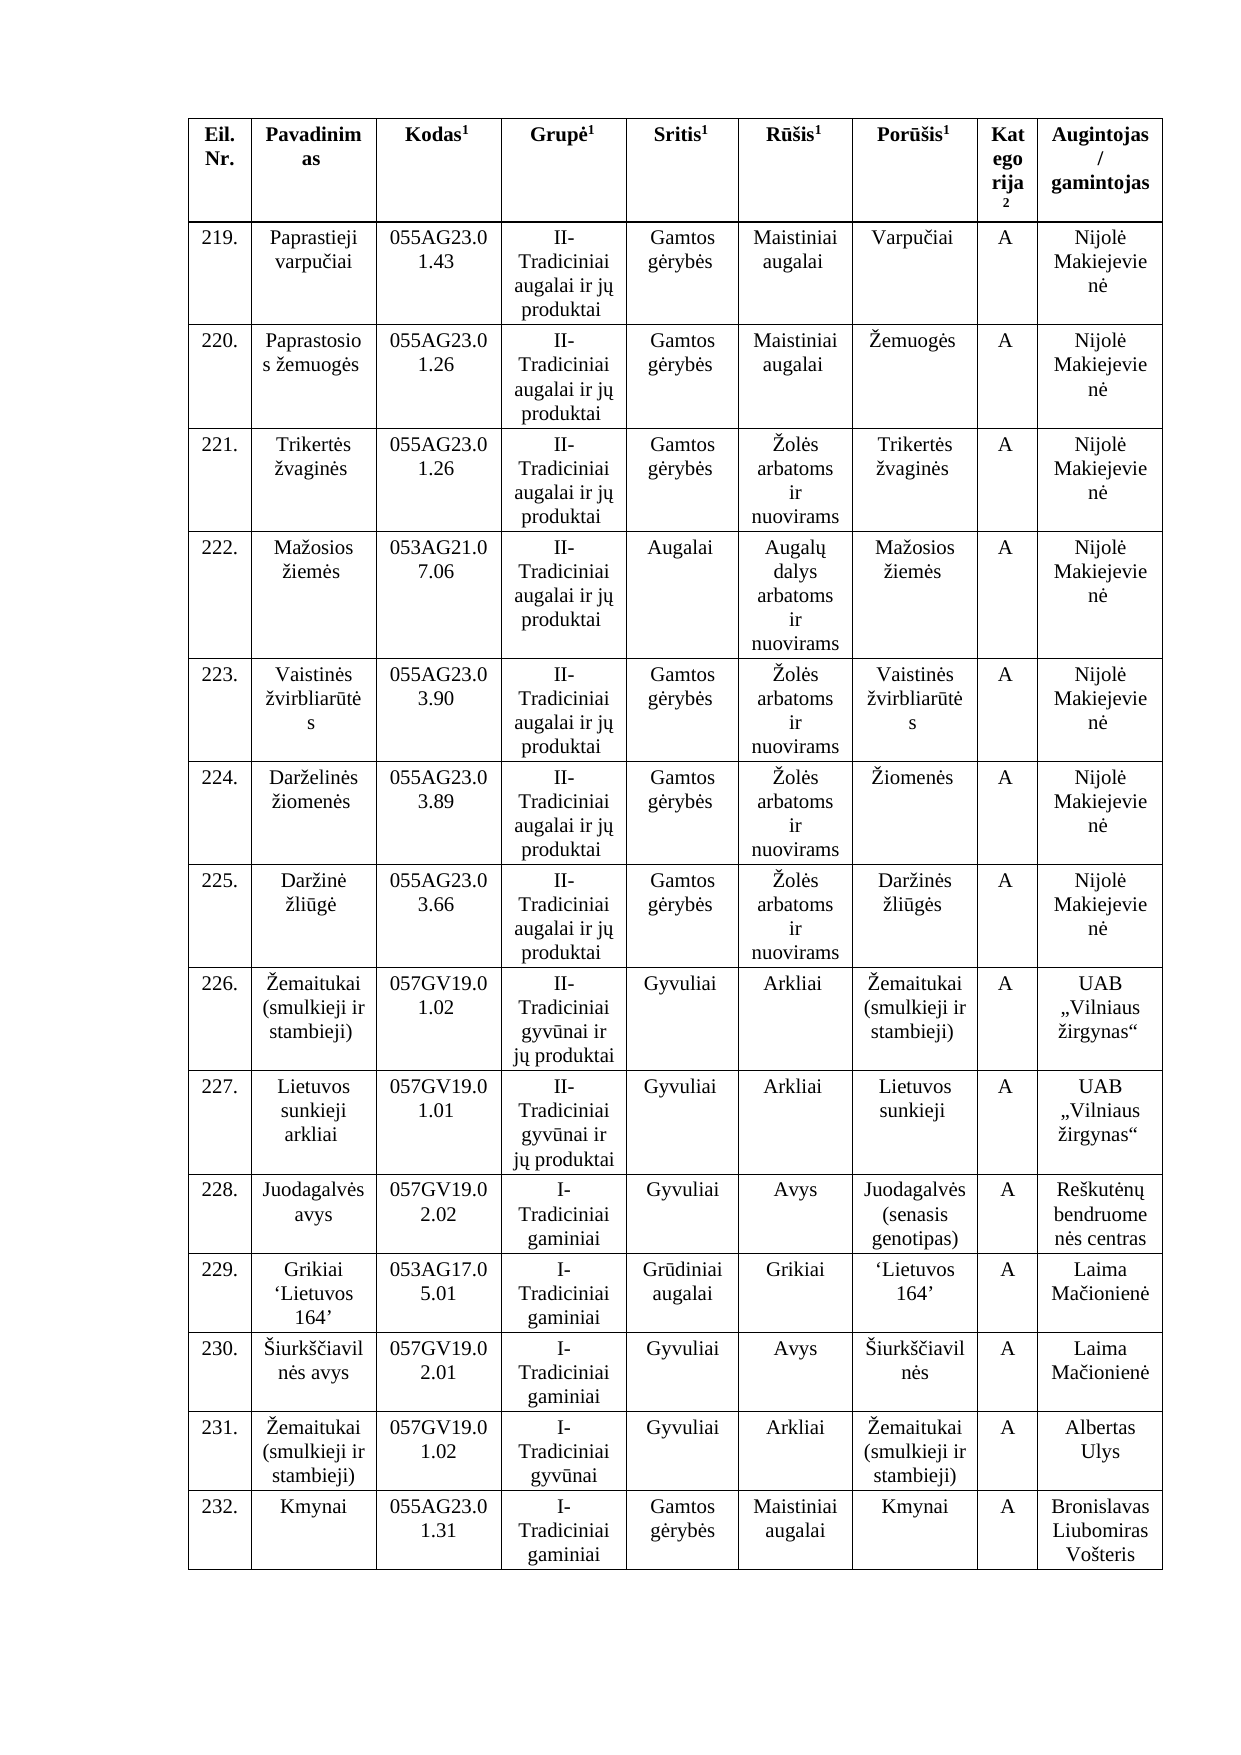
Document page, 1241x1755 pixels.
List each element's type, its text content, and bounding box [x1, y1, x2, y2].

table_cell A [978, 659, 1037, 761]
table_cell Gamtos gėrybės [627, 659, 738, 761]
table_cell II-Tradiciniai augalai ir jų produktai [502, 223, 626, 324]
table_cell Nijolė Makiejevienė [1038, 532, 1162, 658]
table_cell Gyvuliai [627, 1175, 738, 1252]
table_cell Grikiai [739, 1254, 852, 1332]
table_cell Vaistinės žvirbliarūtės [853, 659, 977, 761]
table_cell Bronislavas Liubomiras Vošteris [1038, 1491, 1162, 1569]
table_cell Trikertės žvaginės [252, 429, 376, 531]
table_cell 230. [189, 1333, 251, 1411]
table_cell 057GV19.02.02 [377, 1175, 501, 1252]
table_cell Žemaitukai (smulkieji ir stambieji) [252, 1412, 376, 1490]
table_cell A [978, 1175, 1037, 1252]
table_cell 232. [189, 1491, 251, 1569]
table_cell 053AG17.05.01 [377, 1254, 501, 1332]
table_cell 220. [189, 325, 251, 427]
table_cell II-Tradiciniai augalai ir jų produktai [502, 762, 626, 864]
table_cell Arkliai [739, 1071, 852, 1173]
table_cell A [978, 429, 1037, 531]
table_cell Gyvuliai [627, 1412, 738, 1490]
table_cell Arkliai [739, 968, 852, 1070]
table_cell ‘Lietuvos 164’ [853, 1254, 977, 1332]
table_cell A [978, 1491, 1037, 1569]
table_cell Mažosios žiemės [853, 532, 977, 658]
table_cell Lietuvos sunkieji arkliai [252, 1071, 376, 1173]
table_cell II-Tradiciniai gyvūnai ir jų produktai [502, 1071, 626, 1173]
table_cell I-Tradiciniai gaminiai [502, 1175, 626, 1252]
table_cell II-Tradiciniai augalai ir jų produktai [502, 659, 626, 761]
table_cell 222. [189, 532, 251, 658]
table_cell 231. [189, 1412, 251, 1490]
table_cell I-Tradiciniai gaminiai [502, 1254, 626, 1332]
table_cell Avys [739, 1175, 852, 1252]
table_cell Gamtos gėrybės [627, 865, 738, 967]
table_cell Žolės arbatoms ir nuovirams [739, 762, 852, 864]
table_cell I-Tradiciniai gyvūnai [502, 1412, 626, 1490]
table_cell Gamtos gėrybės [627, 325, 738, 427]
table_cell 053AG21.07.06 [377, 532, 501, 658]
table_cell I-Tradiciniai gaminiai [502, 1333, 626, 1411]
table_cell I-Tradiciniai gaminiai [502, 1491, 626, 1569]
table_cell Daržinės žliūgės [853, 865, 977, 967]
table_cell Gyvuliai [627, 968, 738, 1070]
table_cell Žiomenės [853, 762, 977, 864]
table_cell Vaistinės žvirbliarūtės [252, 659, 376, 761]
table_cell A [978, 1333, 1037, 1411]
table_cell II-Tradiciniai augalai ir jų produktai [502, 325, 626, 427]
table_cell A [978, 223, 1037, 324]
table_cell 055AG23.03.90 [377, 659, 501, 761]
table_cell Juodagalvės avys [252, 1175, 376, 1252]
table_cell Žemuogės [853, 325, 977, 427]
table_cell Nijolė Makiejevienė [1038, 762, 1162, 864]
table_cell 057GV19.01.01 [377, 1071, 501, 1173]
table_cell Albertas Ulys [1038, 1412, 1162, 1490]
table_cell Daržinė žliūgė [252, 865, 376, 967]
table_cell Gamtos gėrybės [627, 1491, 738, 1569]
table_cell Nijolė Makiejevienė [1038, 223, 1162, 324]
table_cell 223. [189, 659, 251, 761]
table_cell Nijolė Makiejevienė [1038, 325, 1162, 427]
table_header Kategorija2 [978, 119, 1037, 221]
table_cell Paprastieji varpučiai [252, 223, 376, 324]
table_cell A [978, 1254, 1037, 1332]
table_cell Gyvuliai [627, 1333, 738, 1411]
table_cell 225. [189, 865, 251, 967]
table_cell UAB „Vilniaus žirgynas“ [1038, 1071, 1162, 1173]
table_cell Nijolė Makiejevienė [1038, 865, 1162, 967]
table_cell Maistiniai augalai [739, 1491, 852, 1569]
table_cell Žolės arbatoms ir nuovirams [739, 429, 852, 531]
table_cell Reškutėnų bendruomenės centras [1038, 1175, 1162, 1252]
table_cell A [978, 762, 1037, 864]
table_cell A [978, 1071, 1037, 1173]
table_cell 055AG23.01.26 [377, 325, 501, 427]
table_cell Žolės arbatoms ir nuovirams [739, 865, 852, 967]
table_header Rūšis1 [739, 119, 852, 221]
table_cell 221. [189, 429, 251, 531]
table_cell 055AG23.01.43 [377, 223, 501, 324]
table_cell Lietuvos sunkieji [853, 1071, 977, 1173]
table_cell Trikertės žvaginės [853, 429, 977, 531]
table_cell Paprastosios žemuogės [252, 325, 376, 427]
table_cell Juodagalvės (senasis genotipas) [853, 1175, 977, 1252]
table_cell Nijolė Makiejevienė [1038, 659, 1162, 761]
table_cell II-Tradiciniai augalai ir jų produktai [502, 865, 626, 967]
table_header Pavadinimas [252, 119, 376, 221]
table_cell Varpučiai [853, 223, 977, 324]
table_cell Kmynai [853, 1491, 977, 1569]
table_cell Arkliai [739, 1412, 852, 1490]
table_cell A [978, 865, 1037, 967]
table_cell 229. [189, 1254, 251, 1332]
table_cell Mažosios žiemės [252, 532, 376, 658]
table_cell 055AG23.03.89 [377, 762, 501, 864]
table_cell Laima Mačionienė [1038, 1333, 1162, 1411]
table_cell Maistiniai augalai [739, 325, 852, 427]
table_cell Žemaitukai (smulkieji ir stambieji) [853, 968, 977, 1070]
table_cell Grikiai ‘Lietuvos 164’ [252, 1254, 376, 1332]
table_cell A [978, 968, 1037, 1070]
table_header Porūšis1 [853, 119, 977, 221]
table_cell Grūdiniai augalai [627, 1254, 738, 1332]
table_cell 055AG23.03.66 [377, 865, 501, 967]
table_cell Laima Mačionienė [1038, 1254, 1162, 1332]
table_cell Maistiniai augalai [739, 223, 852, 324]
table_cell Nijolė Makiejevienė [1038, 429, 1162, 531]
table_cell 219. [189, 223, 251, 324]
table_cell A [978, 532, 1037, 658]
table_header Kodas1 [377, 119, 501, 221]
table_cell 227. [189, 1071, 251, 1173]
table_cell Gyvuliai [627, 1071, 738, 1173]
table_cell II-Tradiciniai augalai ir jų produktai [502, 532, 626, 658]
table_cell Šiurkščiavilnės [853, 1333, 977, 1411]
table_cell Gamtos gėrybės [627, 223, 738, 324]
table_cell 228. [189, 1175, 251, 1252]
table_header Augintojas/ gamintojas [1038, 119, 1162, 221]
table_cell A [978, 325, 1037, 427]
table_cell 057GV19.01.02 [377, 968, 501, 1070]
table_cell 055AG23.01.26 [377, 429, 501, 531]
table_cell A [978, 1412, 1037, 1490]
table_cell Kmynai [252, 1491, 376, 1569]
table_cell II-Tradiciniai augalai ir jų produktai [502, 429, 626, 531]
table_cell Gamtos gėrybės [627, 429, 738, 531]
table_cell 057GV19.01.02 [377, 1412, 501, 1490]
table_cell Žemaitukai (smulkieji ir stambieji) [853, 1412, 977, 1490]
table_cell Žemaitukai (smulkieji ir stambieji) [252, 968, 376, 1070]
table_header Eil. Nr. [189, 119, 251, 221]
table_cell 224. [189, 762, 251, 864]
table_cell UAB „Vilniaus žirgynas“ [1038, 968, 1162, 1070]
table_header Grupė1 [502, 119, 626, 221]
table_cell 057GV19.02.01 [377, 1333, 501, 1411]
table_cell Avys [739, 1333, 852, 1411]
table_cell 055AG23.01.31 [377, 1491, 501, 1569]
table_cell Darželinės žiomenės [252, 762, 376, 864]
table_cell Augalai [627, 532, 738, 658]
table_cell 226. [189, 968, 251, 1070]
table_cell Šiurkščiavilnės avys [252, 1333, 376, 1411]
table_cell Gamtos gėrybės [627, 762, 738, 864]
table_cell II-Tradiciniai gyvūnai ir jų produktai [502, 968, 626, 1070]
table_cell Žolės arbatoms ir nuovirams [739, 659, 852, 761]
table_cell Augalų dalys arbatoms ir nuovirams [739, 532, 852, 658]
table_header Sritis1 [627, 119, 738, 221]
